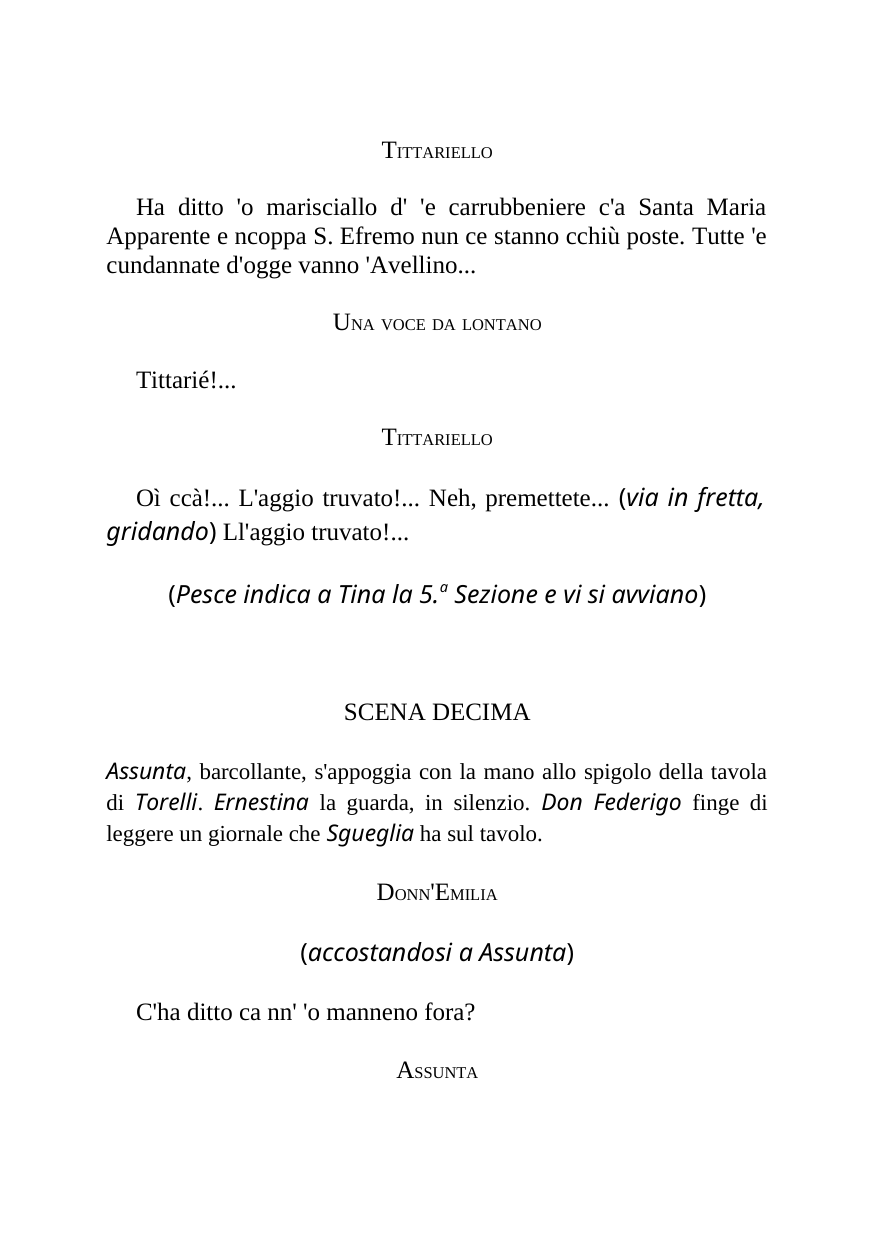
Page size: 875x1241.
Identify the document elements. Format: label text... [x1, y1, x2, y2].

text Tittarié!... [106, 365, 768, 394]
text C'ha ditto ca nn' 'o manneno fora? [106, 997, 768, 1026]
text Tittariello [106, 422, 768, 451]
text Assunta [106, 1055, 768, 1084]
text Oì ccà!... L'aggio truvato!... Neh, premettete... (via in fretta, gridando) Ll'aggio truvato!... [106, 480, 768, 548]
text Una voce da lontano [106, 307, 768, 336]
text Ha ditto 'o marisciallo d' 'e carrubbeniere c'a Santa Maria Apparente e ncoppa S. Efremo nun ce stanno cchiù poste. Tutte 'e cundannate d'ogge vanno 'Avellino... [106, 192, 768, 279]
text SCENA DECIMA [106, 697, 768, 726]
text Donn'Emilia [106, 877, 768, 906]
text (Pesce indica a Tina la 5.a Sezione e vi si avviano) [106, 577, 768, 611]
text Tittariello [106, 135, 768, 164]
text Assunta, barcollante, s'appoggia con la mano allo spigolo della tavola di Torelli. Ernestina la guarda, in silenzio. Don Federigo finge di leggere un giornale che Sgueglia ha sul tavolo. [106, 755, 768, 848]
text (accostandosi a Assunta) [106, 935, 768, 969]
